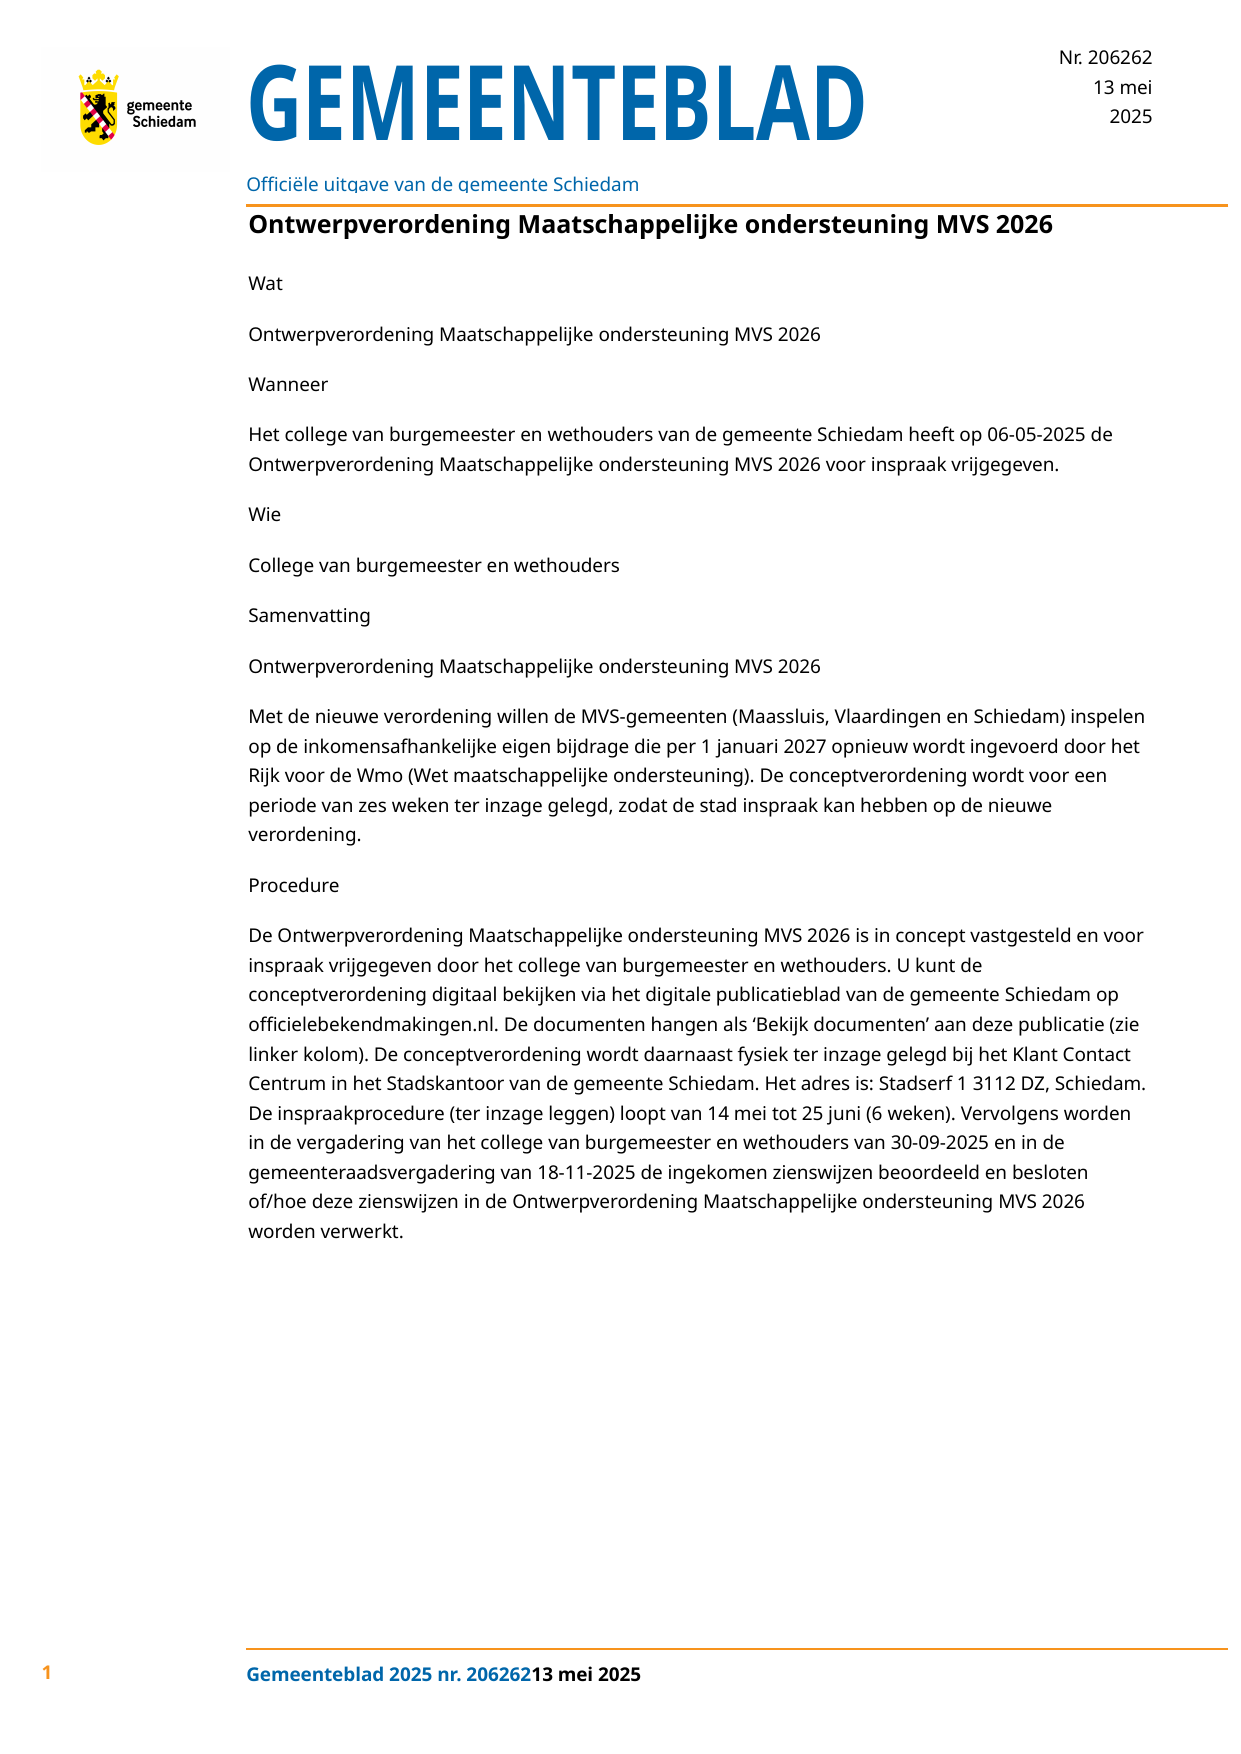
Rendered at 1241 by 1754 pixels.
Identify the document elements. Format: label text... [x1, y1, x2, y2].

text Met de nieuwe verordening willen de MVS-gemeenten (Maassluis, Vlaardingen en Schiedam) inspelen op de inkomensafhankelijke eigen bijdrage die per 1 januari 2027 opnieuw wordt ingevoerd door het Rijk voor de Wmo (Wet maatschappelijke ondersteuning). De conceptverordening wordt voor een periode van zes weken ter inzage gelegd, zodat de stad inspraak kan hebben op de nieuwe verordening. [248, 703, 1152, 847]
picture [41, 47, 231, 172]
text Het college van burgemeester en wethouders van de gemeente Schiedam heeft op 06-05-2025 de Ontwerpverordening Maatschappelijke ondersteuning MVS 2026 voor inspraak vrijgegeven. [248, 422, 1152, 477]
text Procedure [248, 872, 1152, 898]
text Wanneer [248, 371, 1152, 397]
text Wie [248, 502, 1152, 527]
text Wat [248, 270, 1152, 296]
text Samenvatting [248, 602, 1152, 628]
text College van burgemeester en wethouders [248, 552, 1152, 578]
text Ontwerpverordening Maatschappelijke ondersteuning MVS 2026 [248, 321, 1152, 346]
text De Ontwerpverordening Maatschappelijke ondersteuning MVS 2026 is in concept vastgesteld en voor inspraak vrijgegeven door het college van burgemeester en wethouders. U kunt de conceptverordening digitaal bekijken via het digitale publicatieblad van de gemeente Schiedam op officielebekendmakingen.nl. De documenten hangen als ‘Bekijk documenten’ aan deze publicatie (zie linker kolom). De conceptverordening wordt daarnaast fysiek ter inzage gelegd bij het Klant Contact Centrum in het Stadskantoor van de gemeente Schiedam. Het adres is: Stadserf 1 3112 DZ, Schiedam. De inspraakprocedure (ter inzage leggen) loopt van 14 mei tot 25 juni (6 weken). Vervolgens worden in de vergadering van het college van burgemeester en wethouders van 30-09-2025 en in de gemeenteraadsvergadering van 18-11-2025 de ingekomen zienswijzen beoordeeld en besloten of/hoe deze zienswijzen in de Ontwerpverordening Maatschappelijke ondersteuning MVS 2026 worden verwerkt. [248, 922, 1152, 1244]
text Ontwerpverordening Maatschappelijke ondersteuning MVS 2026 [248, 653, 1152, 678]
text Ontwerpverordening Maatschappelijke ondersteuning MVS 2026 [248, 207, 1152, 241]
